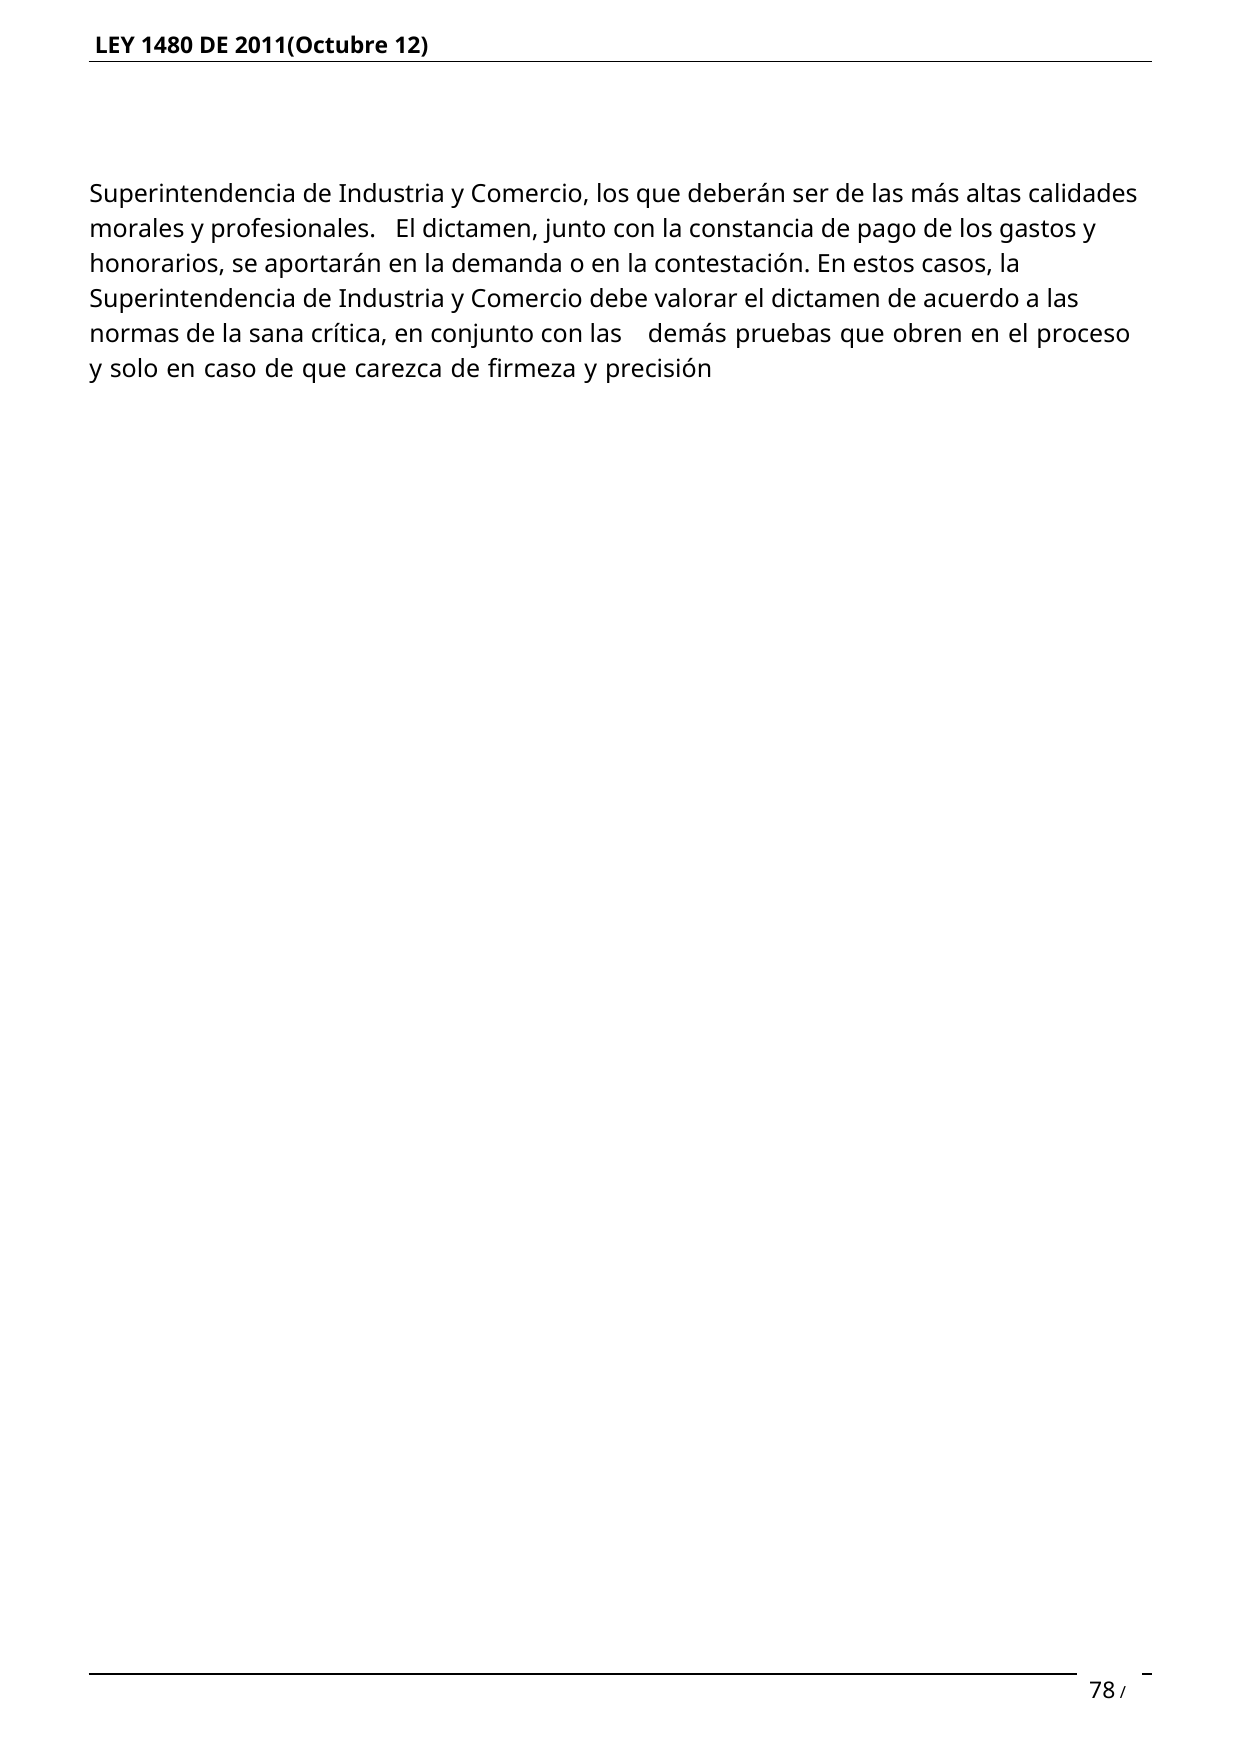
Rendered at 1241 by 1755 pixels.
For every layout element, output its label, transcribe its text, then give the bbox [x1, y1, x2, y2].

list Superintendencia de Industria y Comercio, los que deberán ser de las más altas calidades morales y profesionales. El dictamen, junto con la constancia de pago de los gastos y honorarios, se aportarán en la demanda o en la contestación. En estos casos, la Superintendencia de Industria y Comercio debe valorar el dictamen de acuerdo a las normas de la sana crítica, en conjunto con las demás pruebas que obren en el proceso y solo en caso de que carezca de firmeza y precisión [89, 176, 1143, 385]
